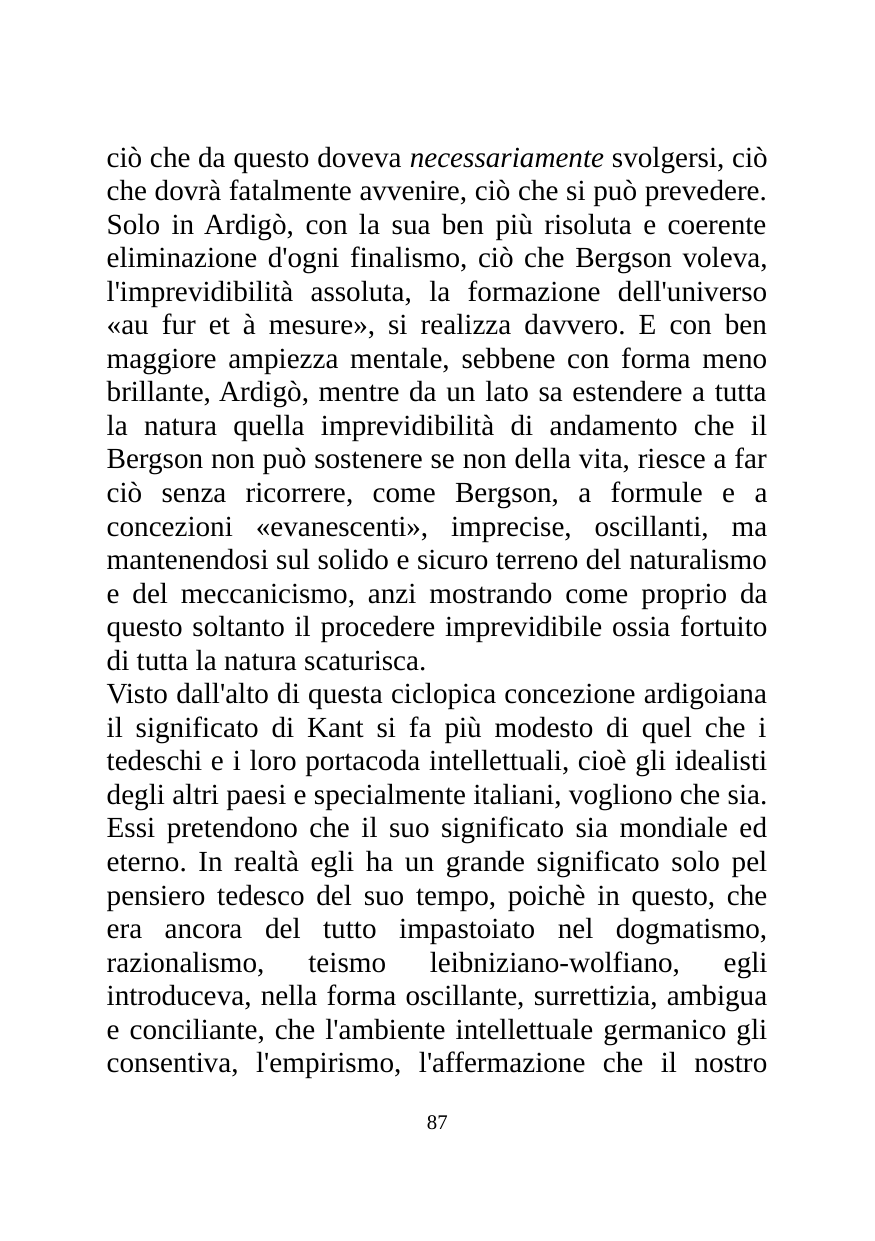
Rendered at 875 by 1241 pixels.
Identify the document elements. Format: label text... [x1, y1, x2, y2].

text ciò che da questo doveva necessariamente svolgersi, ciò che dovrà fatalmente avvenire, ciò che si può prevedere. Solo in Ardigò, con la sua ben più risoluta e coerente eliminazione d'ogni finalismo, ciò che Bergson voleva, l'imprevidibilità assoluta, la formazione dell'universo «au fur et à mesure», si realizza davvero. E con ben maggiore ampiezza mentale, sebbene con forma meno brillante, Ardigò, mentre da un lato sa estendere a tutta la natura quella imprevidibilità di andamento che il Bergson non può sostenere se non della vita, riesce a far ciò senza ricorrere, come Bergson, a formule e a concezioni «evanescenti», imprecise, oscillanti, ma mantenendosi sul solido e sicuro terreno del naturalismo e del meccanicismo, anzi mostrando come proprio da questo soltanto il procedere imprevidibile ossia fortuito di tutta la natura scaturisca. [106, 140, 768, 676]
text Visto dall'alto di questa ciclopica concezione ardigoiana il significato di Kant si fa più modesto di quel che i tedeschi e i loro portacoda intellettuali, cioè gli idealisti degli altri paesi e specialmente italiani, vogliono che sia. Essi pretendono che il suo significato sia mondiale ed eterno. In realtà egli ha un grande significato solo pel pensiero tedesco del suo tempo, poichè in questo, che era ancora del tutto impastoiato nel dogmatismo, razionalismo, teismo leibniziano-wolfiano, egli introduceva, nella forma oscillante, surrettizia, ambigua e conciliante, che l'ambiente intellettuale germanico gli consentiva, l'empirismo, l'affermazione che il nostro [106, 676, 768, 1079]
